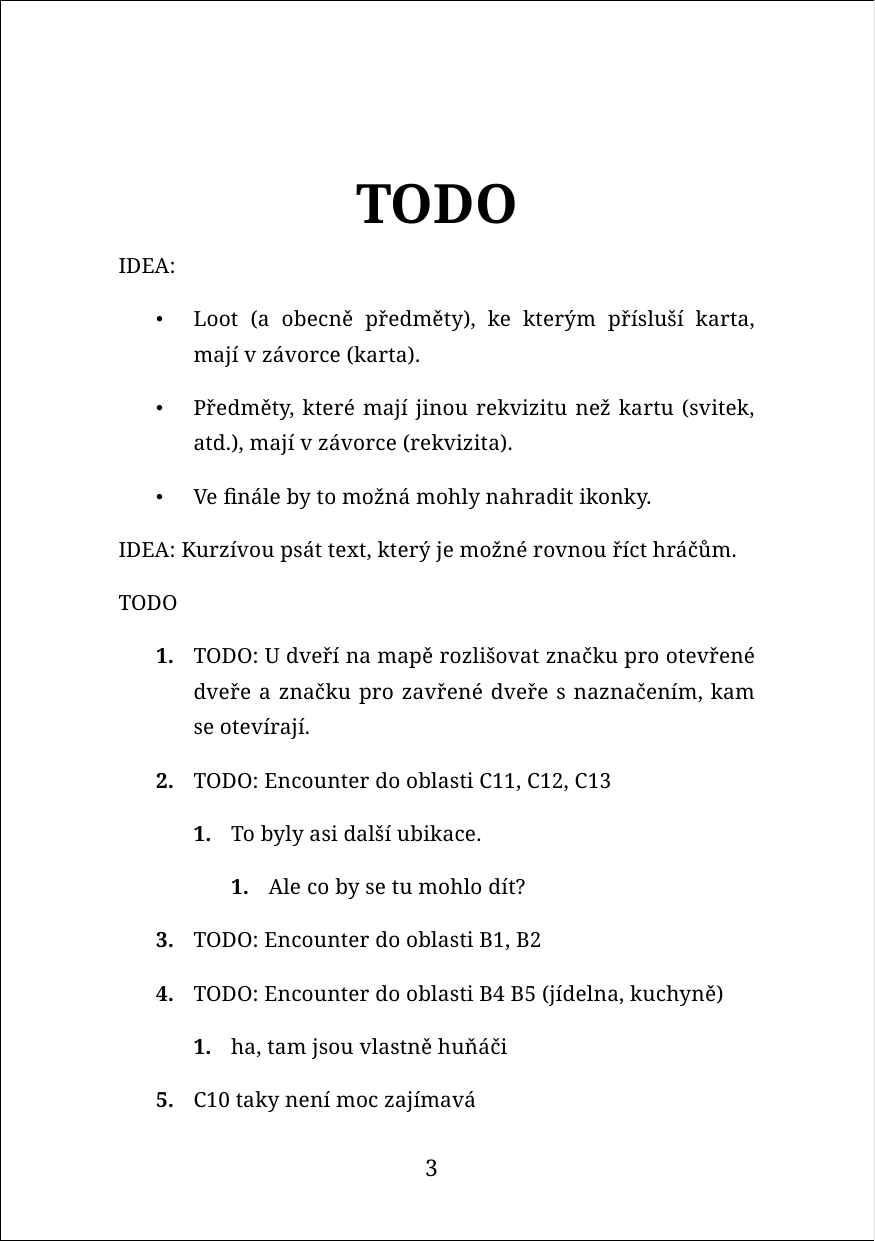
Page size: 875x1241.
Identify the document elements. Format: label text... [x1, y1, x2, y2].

list TODO: U dveří na mapě rozlišovat značku pro otevřené dveře a značku pro zavřené dveře s naznačením, kam se otevírají. [156, 641, 756, 741]
list TODO: Encounter do oblasti B1, B2 [156, 925, 756, 954]
list Loot (a obecně předměty), ke kterým přísluší karta, mají v závorce (karta). [156, 304, 756, 368]
list To byly asi další ubikace. [193, 819, 756, 847]
text TODO [118, 588, 756, 617]
list TODO: Encounter do oblasti B4 B5 (jídelna, kuchyně) [156, 979, 756, 1007]
list Ve finále by to možná mohly nahradit ikonky. [156, 482, 756, 510]
subtitle TODO [118, 166, 756, 239]
list TODO: Encounter do oblasti C11, C12, C13 [156, 766, 756, 794]
list Ale co by se tu mohlo dít? [231, 872, 756, 901]
list C10 taky není moc zajímavá [156, 1085, 756, 1113]
text IDEA: [118, 251, 756, 279]
list Předměty, které mají jinou rekvizitu než kartu (svitek, atd.), mají v závorce (rekvizita). [156, 393, 756, 457]
list ha, tam jsou vlastně huňáči [193, 1032, 756, 1060]
text IDEA: Kurzívou psát text, který je možné rovnou říct hráčům. [118, 535, 756, 563]
